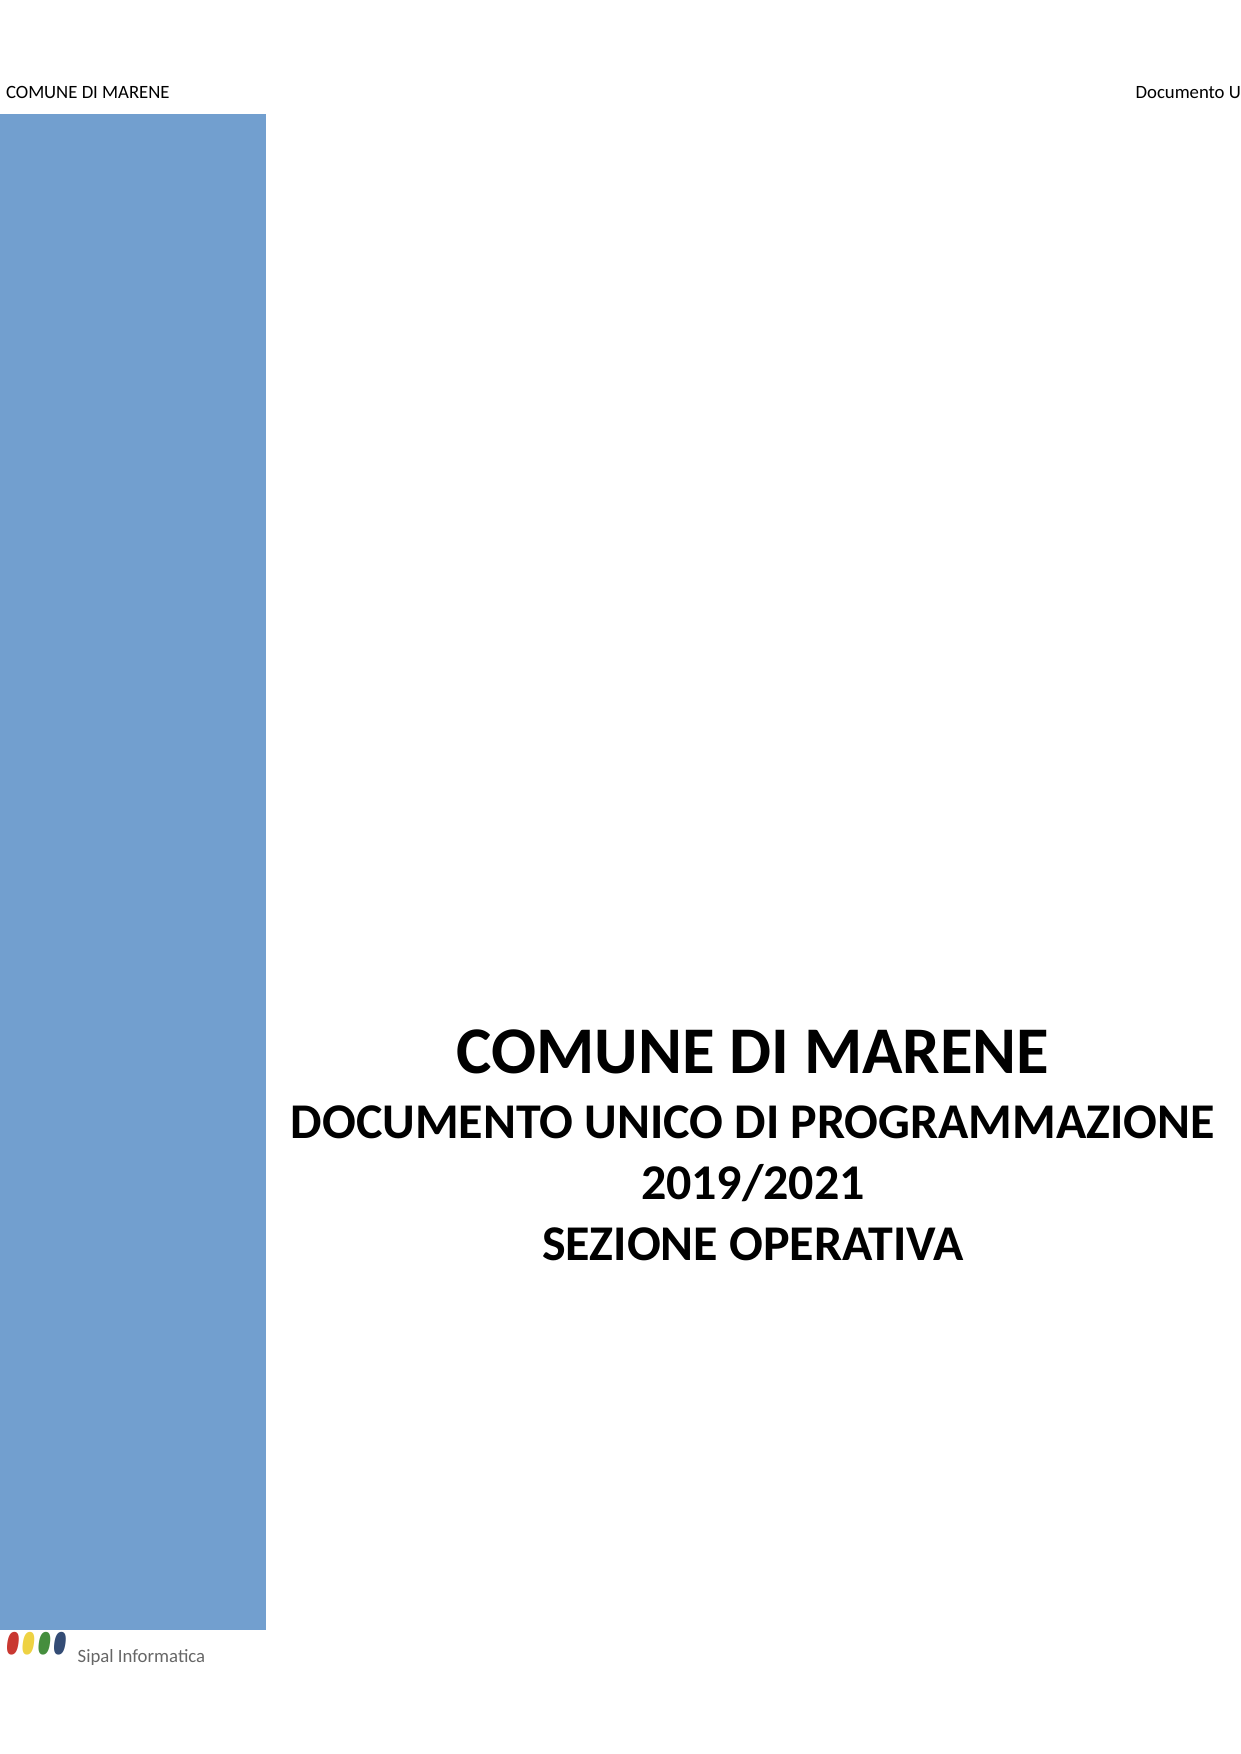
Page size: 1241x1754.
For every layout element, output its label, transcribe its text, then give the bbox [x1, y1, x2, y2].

table_header COMUNE DI MARENE Documento Unico di Programmazione 2019/2021 SEZIONE OPERATiva [272, 617, 1234, 1353]
table_header [266, 114, 1240, 1629]
table_header [1, 115, 266, 1629]
